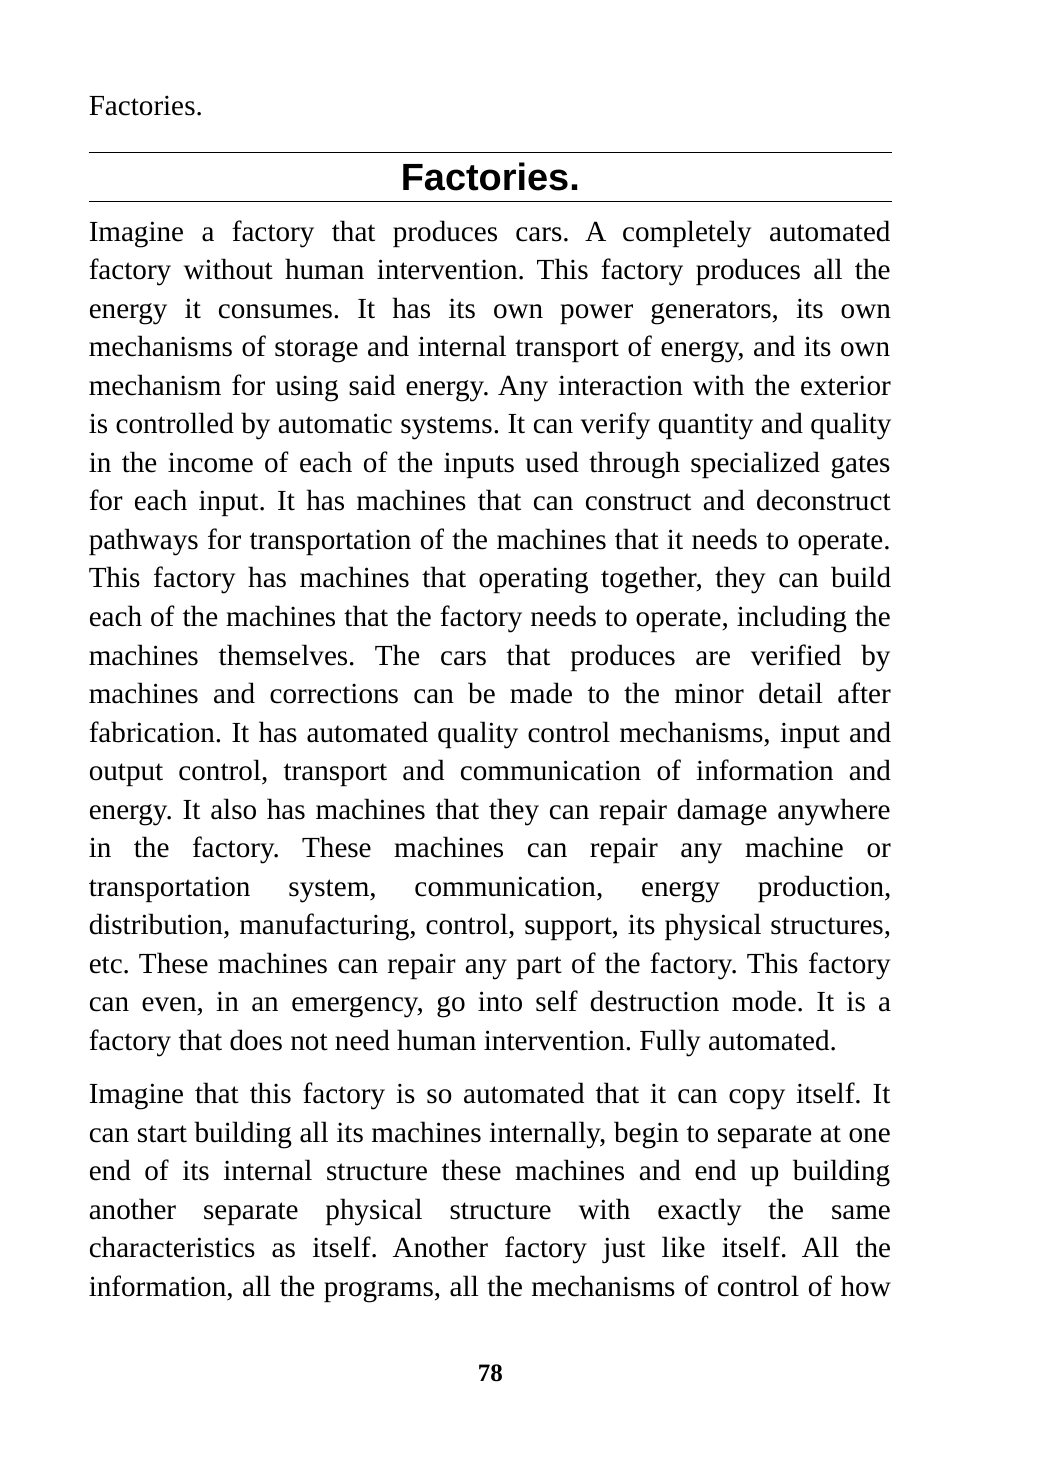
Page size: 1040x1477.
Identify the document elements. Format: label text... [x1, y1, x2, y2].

text Imagine that this factory is so automated that it can copy itself. It can start building all its machines internally, begin to separate at one end of its internal structure these machines and end up building another separate physical structure with exactly the same characteristics as itself. Another factory just like itself. All the information, all the programs, all the mechanisms of control of how [88, 1076, 892, 1302]
text Imagine a factory that produces cars. A completely automated factory without human intervention. This factory produces all the energy it consumes. It has its own power generators, its own mechanisms of storage and internal transport of energy, and its own mechanism for using said energy. Any interaction with the exterior is controlled by automatic systems. It can verify quantity and quality in the income of each of the inputs used through specialized gates for each input. It has machines that can construct and deconstruct pathways for transportation of the machines that it needs to operate. This factory has machines that operating together, they can build each of the machines that the factory needs to operate, including the machines themselves. The cars that produces are verified by machines and corrections can be made to the minor detail after fabrication. It has automated quality control mechanisms, input and output control, transport and communication of information and energy. It also has machines that they can repair damage anywhere in the factory. These machines can repair any machine or transportation system, communication, energy production, distribution, manufacturing, control, support, its physical structures, etc. These machines can repair any part of the factory. This factory can even, in an emergency, go into self destruction mode. It is a factory that does not need human intervention. Fully automated. [88, 214, 892, 1057]
subtitle Factories. [88, 153, 892, 201]
